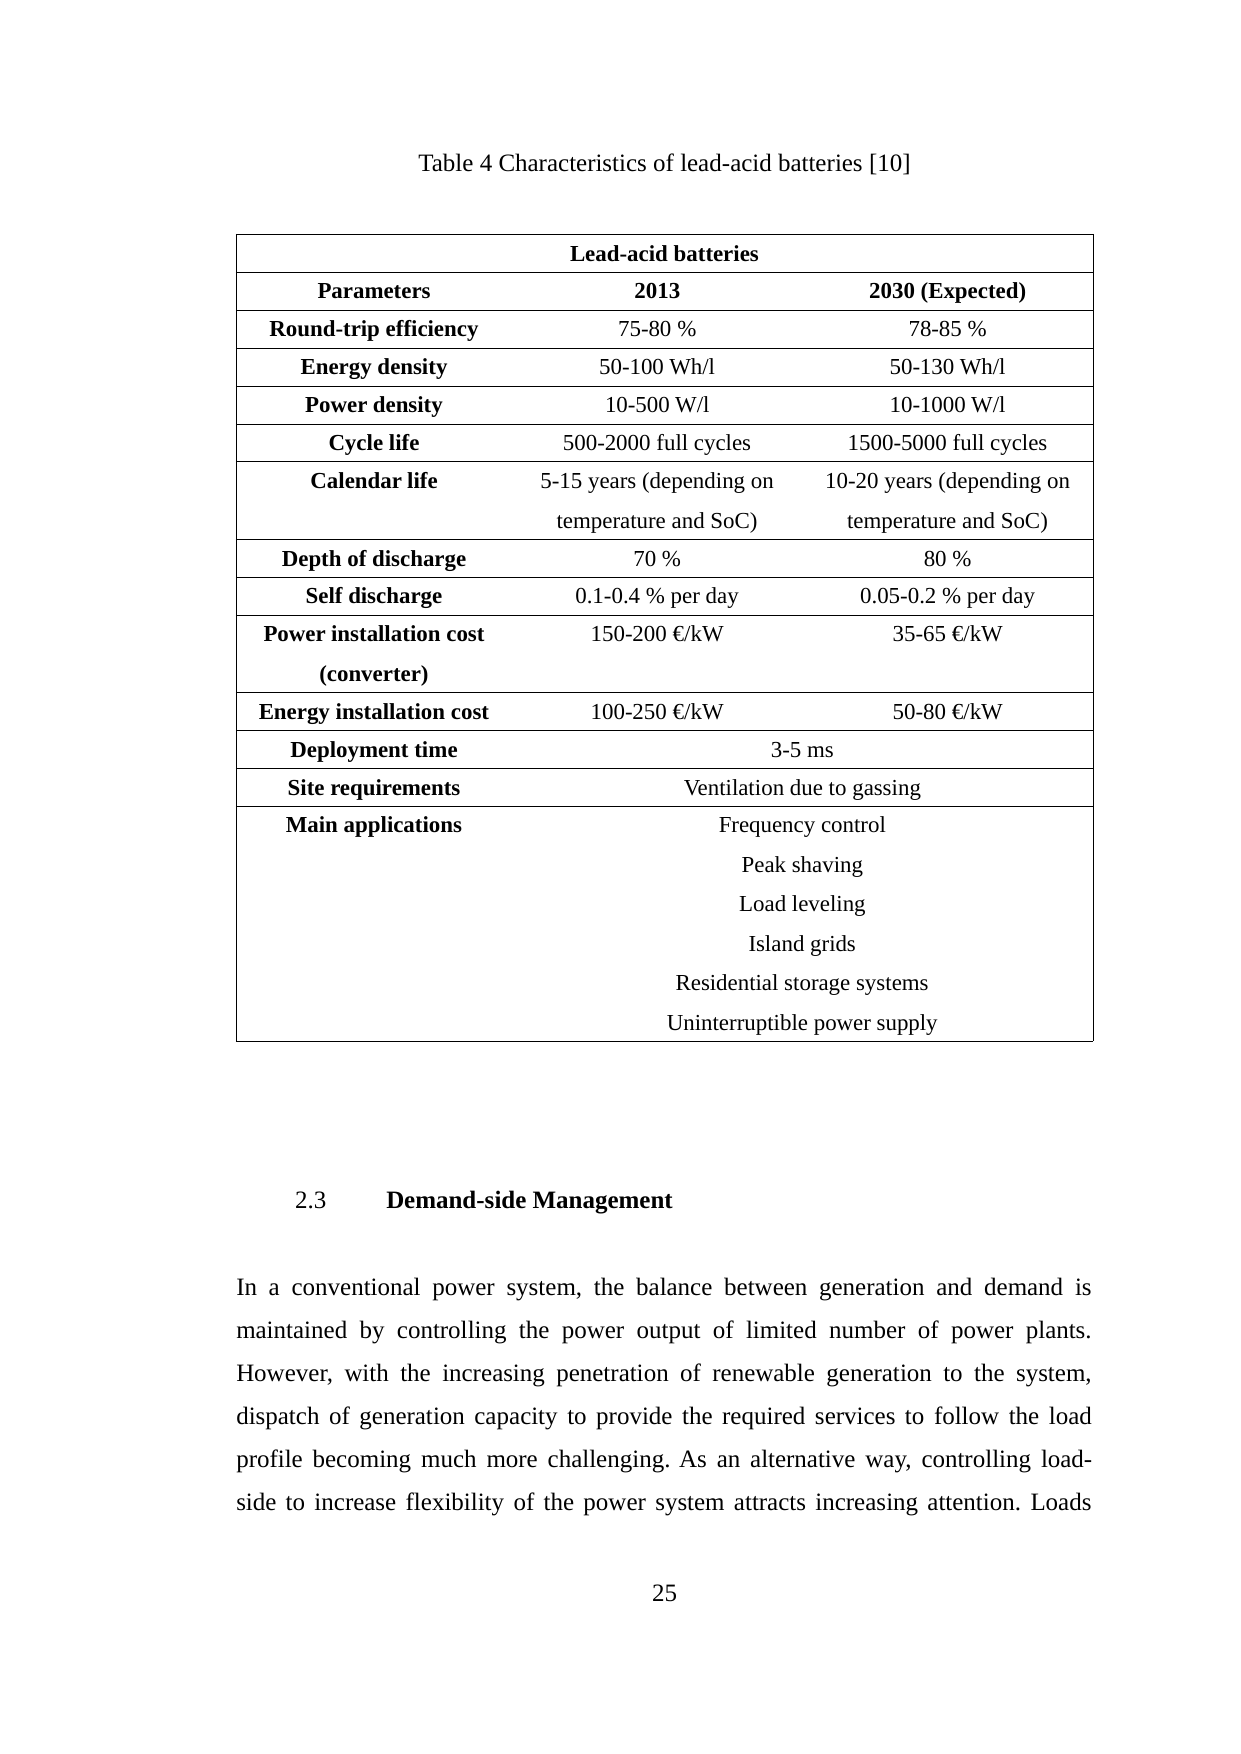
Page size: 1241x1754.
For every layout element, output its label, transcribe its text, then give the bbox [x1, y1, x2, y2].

list Demand-side Management [295, 1185, 1093, 1214]
table_cell 0.05-0.2 % per day [802, 578, 1093, 614]
table_cell 3-5 ms [512, 731, 1093, 768]
table_cell 1500-5000 full cycles [802, 425, 1093, 461]
table_cell 78-85 % [802, 311, 1093, 348]
table_cell Power installation cost (converter) [237, 616, 512, 692]
table_cell Deployment time [237, 731, 512, 768]
table_cell Self discharge [237, 578, 512, 614]
table_cell Energy density [237, 349, 512, 386]
table_cell 5-15 years (depending on temperature and SoC) [512, 462, 802, 539]
table_cell Energy installation cost [237, 693, 512, 730]
table_cell 10-500 W/l [512, 387, 802, 423]
table_cell Round-trip efficiency [237, 311, 512, 348]
text Table 4 Characteristics of lead-acid batteries [10] [236, 148, 1093, 176]
table_cell 70 % [512, 540, 802, 577]
table_cell 2013 [512, 273, 802, 310]
table_cell 10-20 years (depending on temperature and SoC) [802, 462, 1093, 539]
table_header Lead-acid batteries [237, 235, 1093, 272]
table_cell Power density [237, 387, 512, 423]
text In a conventional power system, the balance between generation and demand is maintained by controlling the power output of limited number of power plants. However, with the increasing penetration of renewable generation to the system, dispatch of generation capacity to provide the required services to follow the load profile becoming much more challenging. As an alternative way, controlling load-side to increase flexibility of the power system attracts increasing attention. Loads [236, 1272, 1093, 1516]
table_cell Main applications [237, 807, 512, 1041]
table_cell 2030 (Expected) [802, 273, 1093, 310]
table_cell 10-1000 W/l [802, 387, 1093, 423]
table_cell Depth of discharge [237, 540, 512, 577]
table_cell 50-100 Wh/l [512, 349, 802, 386]
table_cell 150-200 €/kW [512, 616, 802, 692]
table_cell 35-65 €/kW [802, 616, 1093, 692]
table_cell Ventilation due to gassing [512, 769, 1093, 806]
table_cell 50-130 Wh/l [802, 349, 1093, 386]
table_cell 500-2000 full cycles [512, 425, 802, 461]
table_cell Site requirements [237, 769, 512, 806]
table_cell Parameters [237, 273, 512, 310]
table_cell 0.1-0.4 % per day [512, 578, 802, 614]
table_cell 75-80 % [512, 311, 802, 348]
table_cell Frequency control Peak shaving Load leveling Island grids Residential storage systems Uninterruptible power supply [512, 807, 1093, 1041]
table_cell 50-80 €/kW [802, 693, 1093, 730]
table_cell Cycle life [237, 425, 512, 461]
table_cell 100-250 €/kW [512, 693, 802, 730]
table_cell 80 % [802, 540, 1093, 577]
table_cell Calendar life [237, 462, 512, 539]
